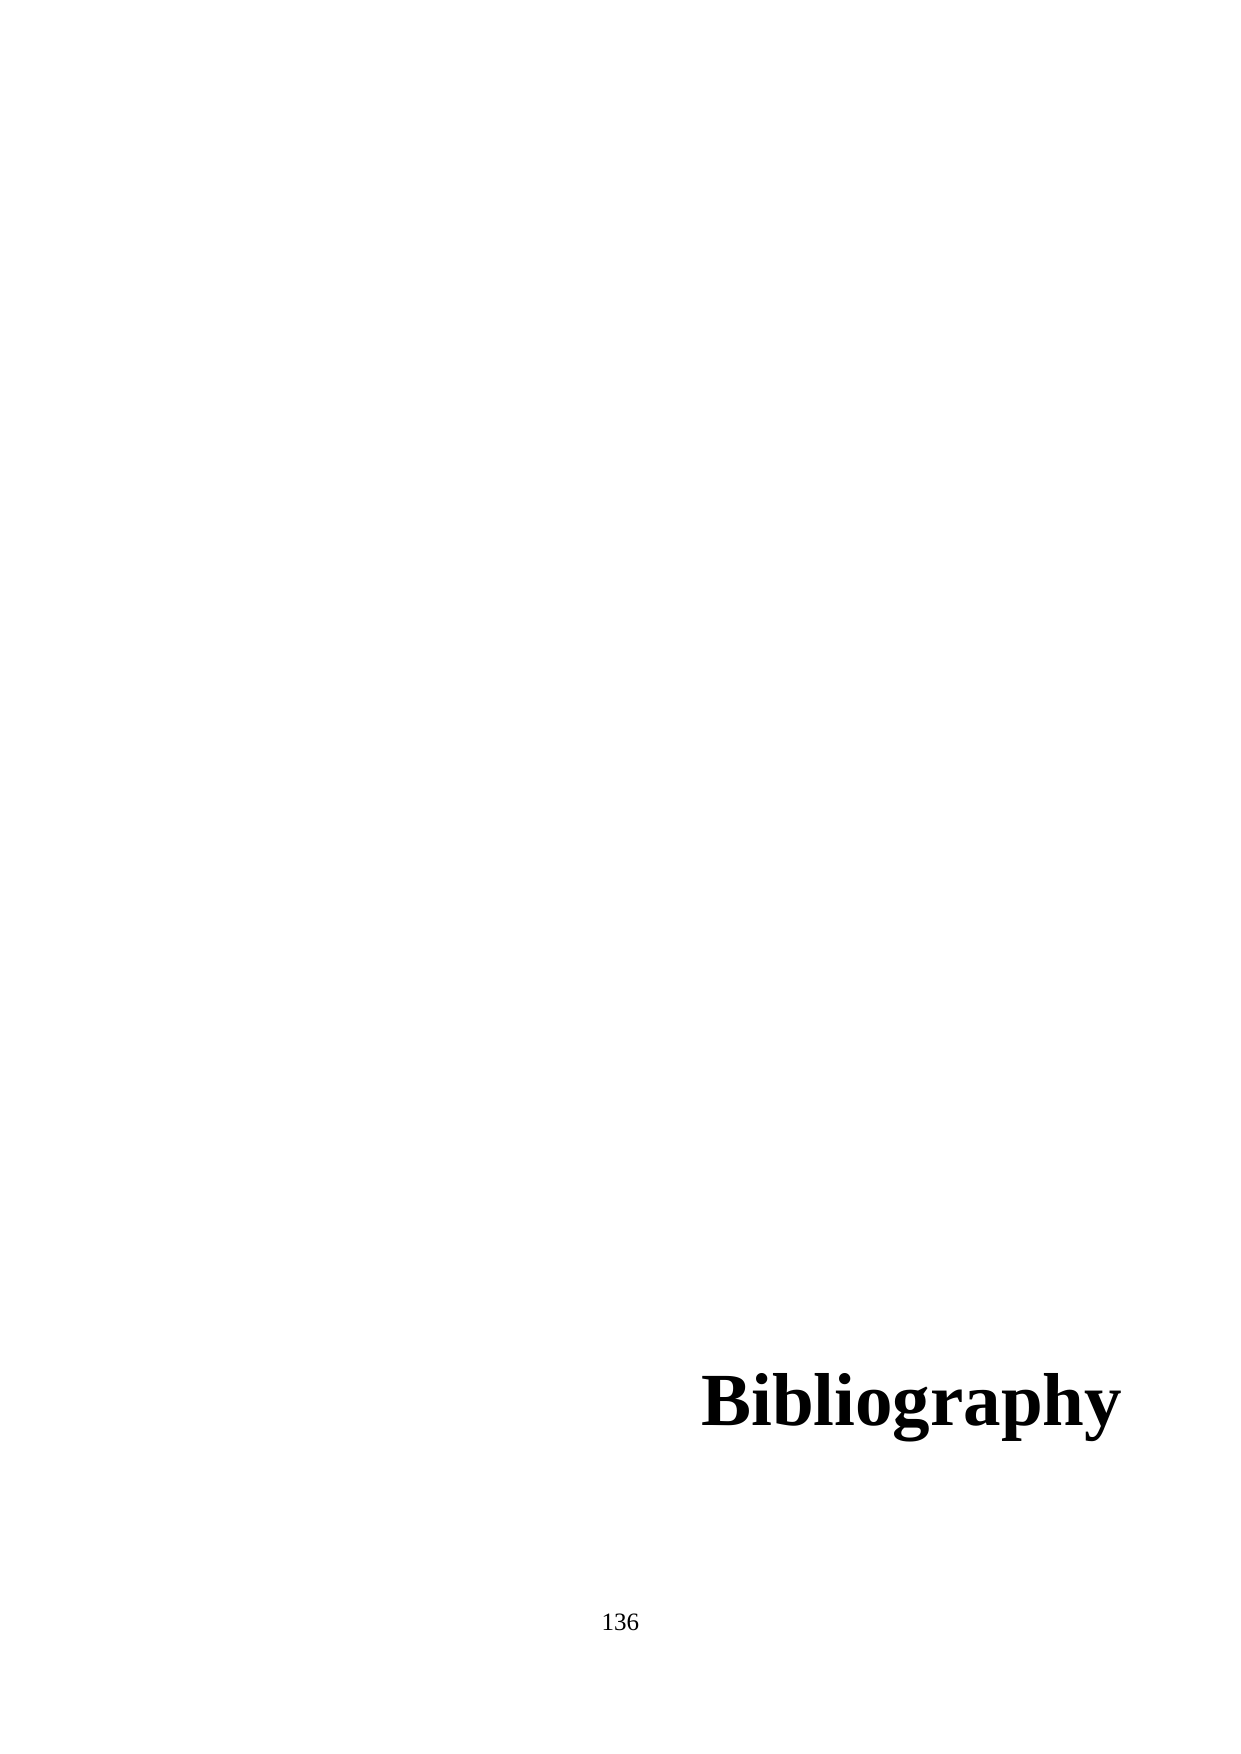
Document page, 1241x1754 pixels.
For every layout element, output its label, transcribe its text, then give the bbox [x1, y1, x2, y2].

subtitle Bibliography [118, 1356, 1122, 1442]
